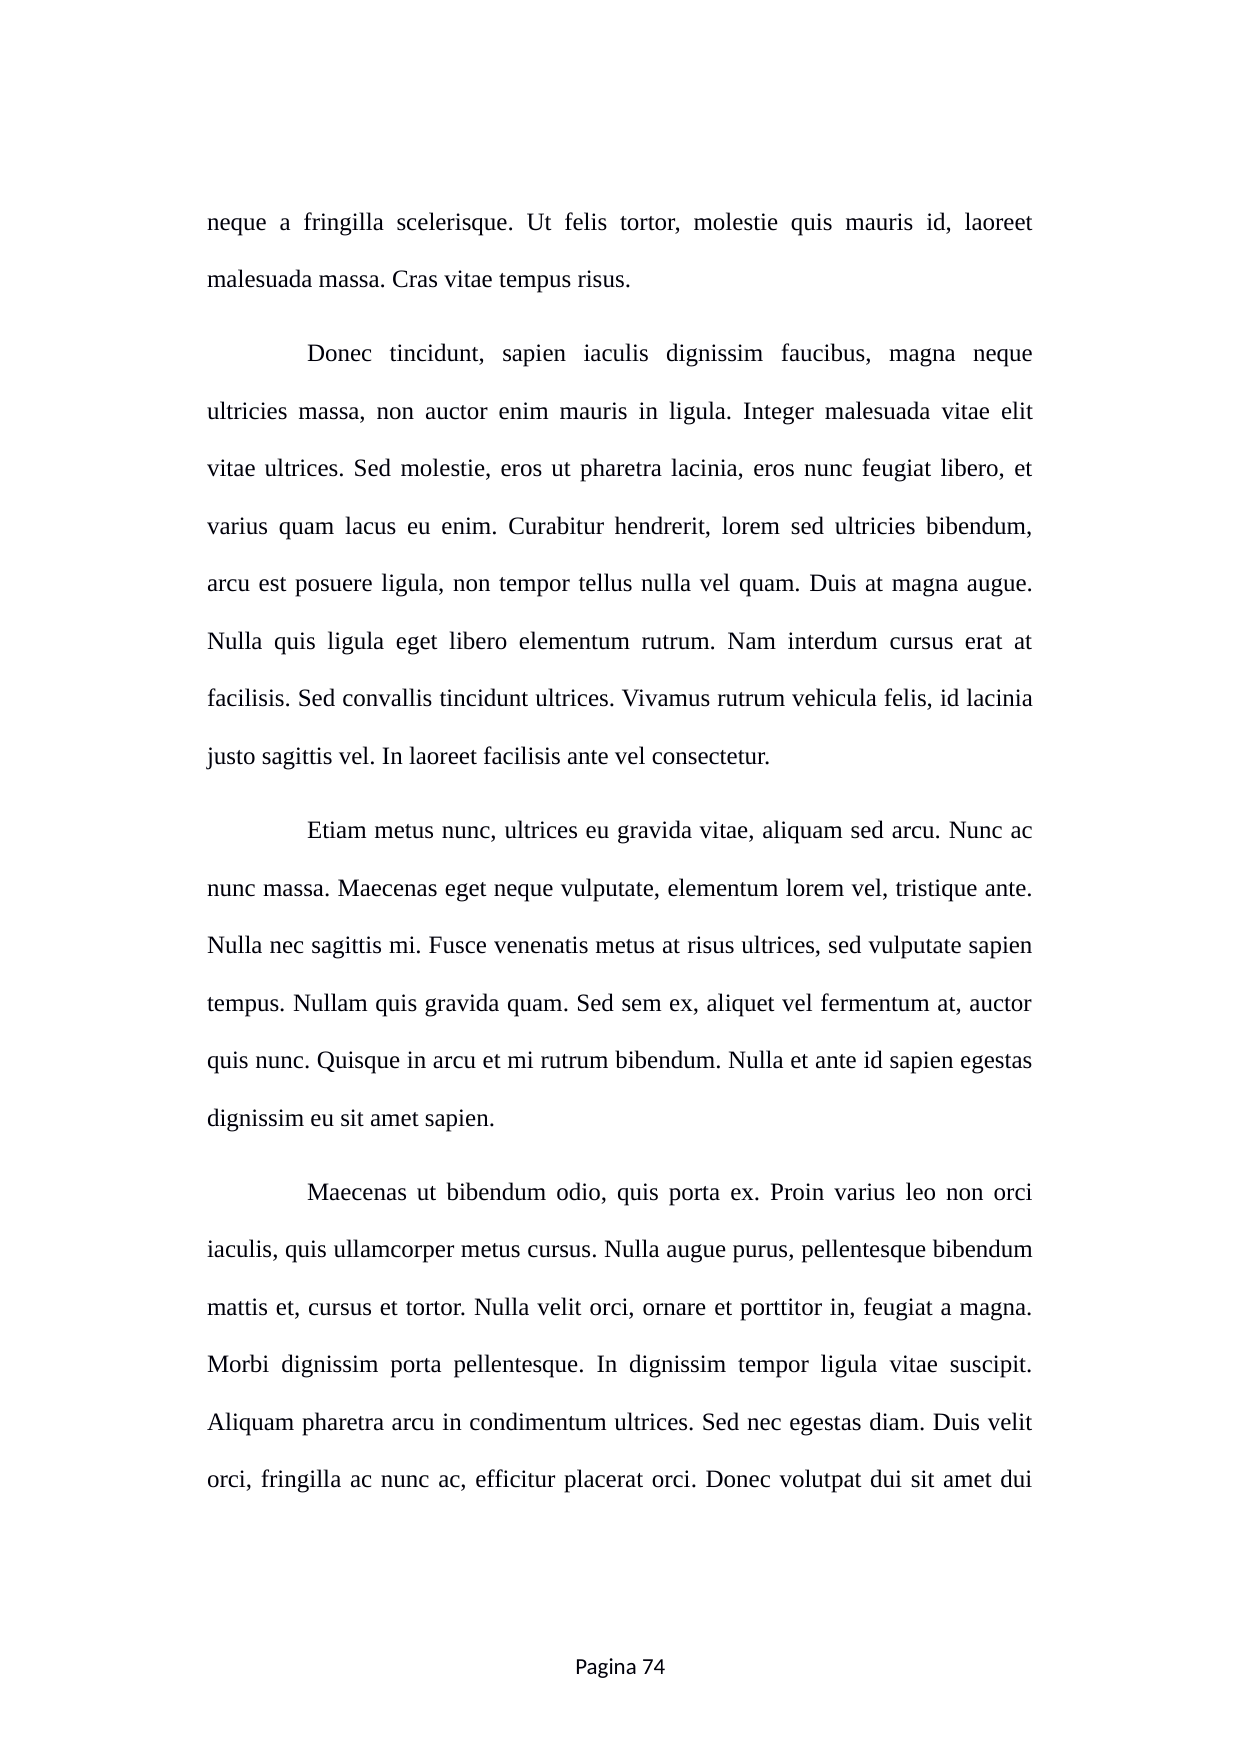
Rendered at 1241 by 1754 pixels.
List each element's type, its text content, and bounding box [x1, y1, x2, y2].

text Maecenas ut bibendum odio, quis porta ex. Proin varius leo non orci iaculis, quis ullamcorper metus cursus. Nulla augue purus, pellentesque bibendum mattis et, cursus et tortor. Nulla velit orci, ornare et porttitor in, feugiat a magna. Morbi dignissim porta pellentesque. In dignissim tempor ligula vitae suscipit. Aliquam pharetra arcu in condimentum ultrices. Sed nec egestas diam. Duis velit orci, fringilla ac nunc ac, efficitur placerat orci. Donec volutpat dui sit amet dui [207, 1177, 1033, 1493]
text neque a fringilla scelerisque. Ut felis tortor, molestie quis mauris id, laoreet malesuada massa. Cras vitae tempus risus. [207, 207, 1033, 293]
text Donec tincidunt, sapien iaculis dignissim faucibus, magna neque ultricies massa, non auctor enim mauris in ligula. Integer malesuada vitae elit vitae ultrices. Sed molestie, eros ut pharetra lacinia, eros nunc feugiat libero, et varius quam lacus eu enim. Curabitur hendrerit, lorem sed ultricies bibendum, arcu est posuere ligula, non tempor tellus nulla vel quam. Duis at magna augue. Nulla quis ligula eget libero elementum rutrum. Nam interdum cursus erat at facilisis. Sed convallis tincidunt ultrices. Vivamus rutrum vehicula felis, id lacinia justo sagittis vel. In laoreet facilisis ante vel consectetur. [207, 338, 1033, 770]
text Etiam metus nunc, ultrices eu gravida vitae, aliquam sed arcu. Nunc ac nunc massa. Maecenas eget neque vulputate, elementum lorem vel, tristique ante. Nulla nec sagittis mi. Fusce venenatis metus at risus ultrices, sed vulputate sapien tempus. Nullam quis gravida quam. Sed sem ex, aliquet vel fermentum at, auctor quis nunc. Quisque in arcu et mi rutrum bibendum. Nulla et ante id sapien egestas dignissim eu sit amet sapien. [207, 815, 1033, 1131]
